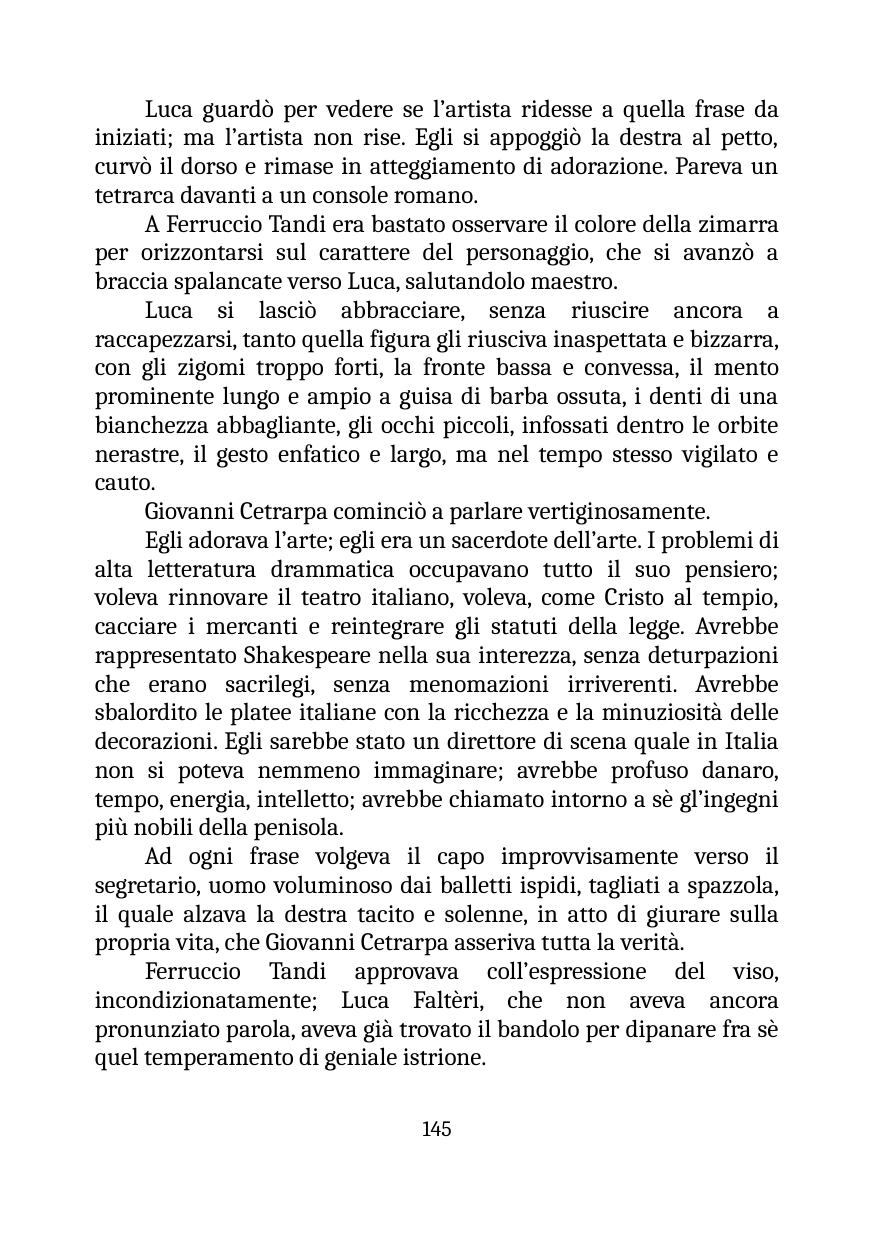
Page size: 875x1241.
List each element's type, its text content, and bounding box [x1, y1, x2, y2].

text A Ferruccio Tandi era bastato osservare il colore della zimarra per orizzontarsi sul carattere del personaggio, che si avanzò a braccia spalancate verso Luca, salutandolo maestro. [94, 209, 779, 296]
text Luca guardò per vedere se l’artista ridesse a quella frase da iniziati; ma l’artista non rise. Egli si appoggiò la destra al petto, curvò il dorso e rimase in atteggiamento di adorazione. Pareva un tetrarca davanti a un console romano. [94, 94, 779, 209]
text Ad ogni frase volgeva il capo improvvisamente verso il segretario, uomo voluminoso dai balletti ispidi, tagliati a spazzola, il quale alzava la destra tacito e solenne, in atto di giurare sulla propria vita, che Giovanni Cetrarpa asseriva tutta la verità. [94, 842, 779, 957]
text Luca si lasciò abbracciare, senza riuscire ancora a raccapezzarsi, tanto quella figura gli riusciva inaspettata e bizzarra, con gli zigomi troppo forti, la fronte bassa e convessa, il mento prominente lungo e ampio a guisa di barba ossuta, i denti di una bianchezza abbagliante, gli occhi piccoli, infossati dentro le orbite nerastre, il gesto enfatico e largo, ma nel tempo stesso vigilato e cauto. [94, 296, 779, 497]
text Ferruccio Tandi approvava coll’espressione del viso, incondizionatamente; Luca Faltèri, che non aveva ancora pronunziato parola, aveva già trovato il bandolo per dipanare fra sè quel temperamento di geniale istrione. [94, 957, 779, 1072]
text Egli adorava l’arte; egli era un sacerdote dell’arte. I problemi di alta letteratura drammatica occupavano tutto il suo pensiero; voleva rinnovare il teatro italiano, voleva, come Cristo al tempio, cacciare i mercanti e reintegrare gli statuti della legge. Avrebbe rappresentato Shakespeare nella sua interezza, senza deturpazioni che erano sacrilegi, senza menomazioni irriverenti. Avrebbe sbalordito le platee italiane con la ricchezza e la minuziosità delle decorazioni. Egli sarebbe stato un direttore di scena quale in Italia non si poteva nemmeno immaginare; avrebbe profuso danaro, tempo, energia, intelletto; avrebbe chiamato intorno a sè gl’ingegni più nobili della penisola. [94, 526, 779, 842]
text Giovanni Cetrarpa cominciò a parlare vertiginosamente. [94, 497, 779, 526]
